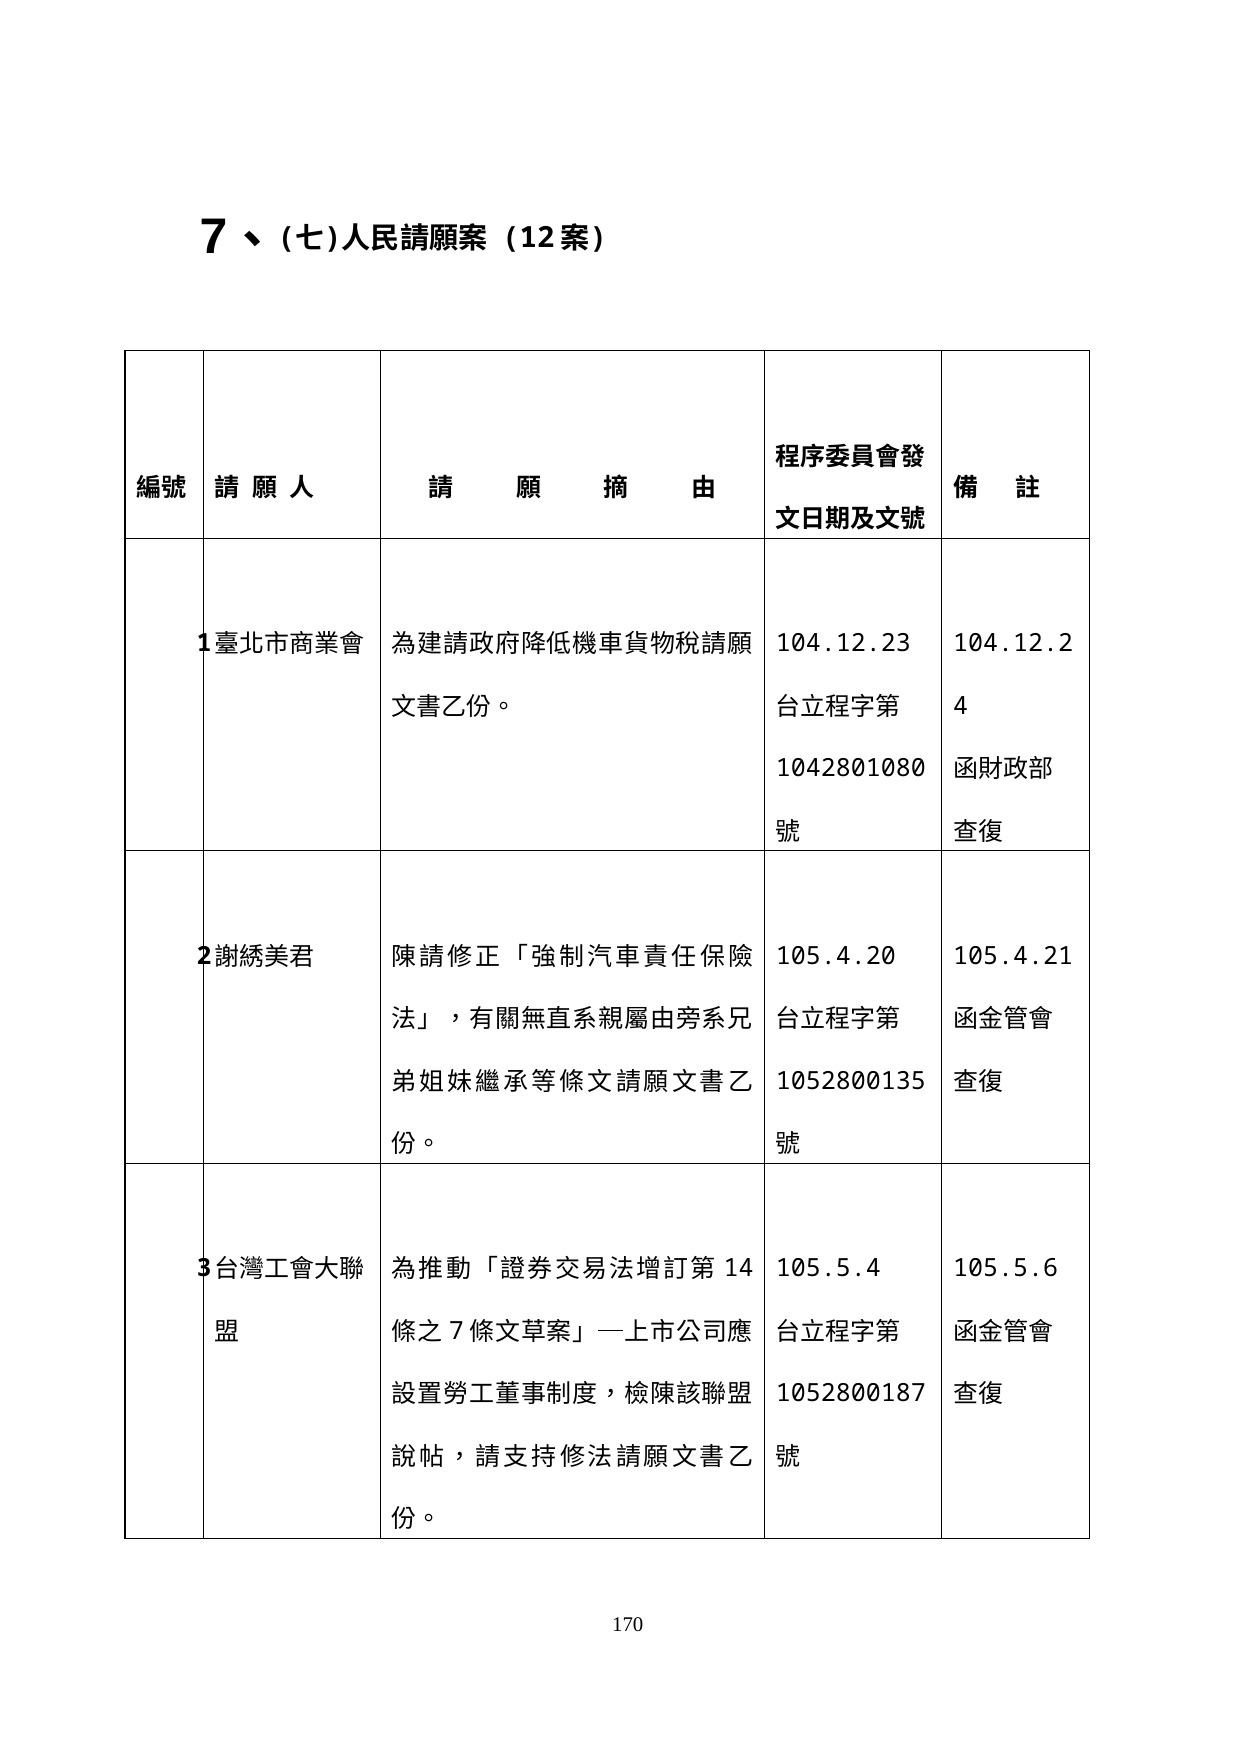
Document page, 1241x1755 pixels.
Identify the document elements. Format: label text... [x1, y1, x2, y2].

table_cell 105.4.21 函金管會 查復 [942, 851, 1089, 1163]
table_cell [126, 539, 203, 850]
table_header 請 願 人 [204, 351, 380, 538]
table_cell 104.12.23 台立程字第1042801080號 [765, 539, 941, 850]
table_cell 為推動「證券交易法增訂第14條之7條文草案」─上市公司應設置勞工董事制度，檢陳該聯盟說帖，請支持修法請願文書乙份。 [381, 1164, 764, 1538]
table_cell 105.5.4 台立程字第 1052800187號 [765, 1164, 941, 1538]
subtitle (七)人民請願案 (12案) [156, 163, 1137, 288]
table_header 備 註 [942, 351, 1089, 538]
table_header 請 願 摘 由 [381, 351, 764, 538]
table_cell 104.12.24 函財政部 查復 [942, 539, 1089, 850]
table_cell 105.5.6 函金管會 查復 [942, 1164, 1089, 1538]
table_cell 105.4.20 台立程字第 1052800135號 [765, 851, 941, 1163]
table_cell 謝綉美君 [204, 851, 380, 1163]
table_cell 陳請修正「強制汽車責任保險法」，有關無直系親屬由旁系兄弟姐妹繼承等條文請願文書乙份。 [381, 851, 764, 1163]
table_cell 臺北市商業會 [204, 539, 380, 850]
table_header 編號 [126, 351, 203, 538]
table_cell 為建請政府降低機車貨物稅請願文書乙份。 [381, 539, 764, 850]
table_cell [126, 851, 203, 1163]
table_cell 台灣工會大聯盟 [204, 1164, 380, 1538]
table_cell [126, 1164, 203, 1538]
table_header 程序委員會發文日期及文號 [765, 351, 941, 538]
